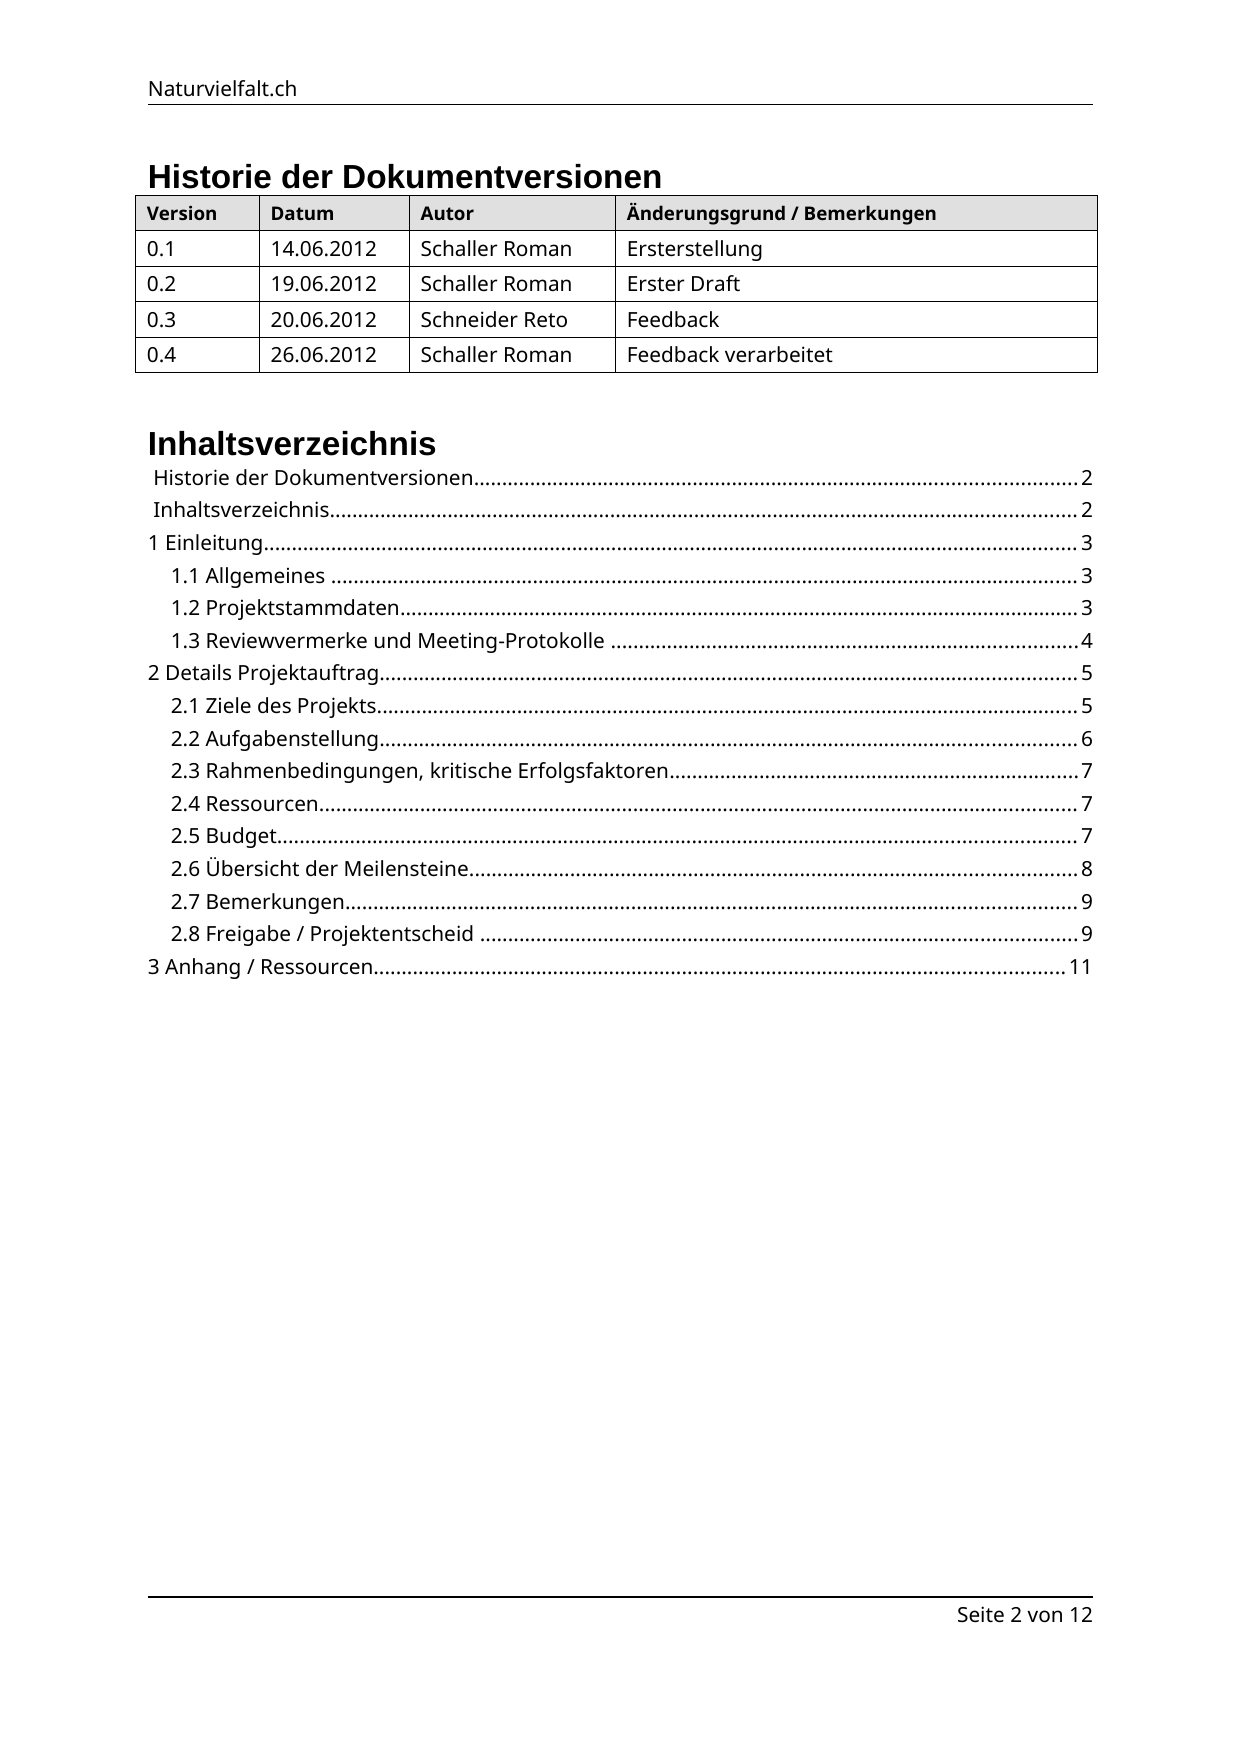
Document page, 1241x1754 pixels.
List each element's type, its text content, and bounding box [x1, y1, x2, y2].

table_cell Erster Draft [616, 267, 1097, 301]
table_header Datum [260, 196, 409, 230]
text 1 Einleitung 3 [148, 528, 1093, 557]
text 3 Anhang / Ressourcen 11 [148, 952, 1093, 980]
table_cell Feedback [616, 302, 1097, 337]
table_cell 0.4 [136, 338, 259, 372]
table_cell Schneider Reto [410, 302, 615, 337]
table_cell 0.1 [136, 231, 259, 266]
text Historie der Dokumentversionen 2 [148, 463, 1093, 491]
text 1.1 Allgemeines 3 [171, 561, 1093, 589]
text 1.2 Projektstammdaten 3 [171, 593, 1093, 622]
table_cell 19.06.2012 [260, 267, 409, 301]
text 2.3 Rahmenbedingungen, kritische Erfolgsfaktoren 7 [171, 756, 1093, 785]
text 2.4 Ressourcen 7 [171, 789, 1093, 817]
text 2.7 Bemerkungen 9 [171, 887, 1093, 915]
text 2.5 Budget 7 [171, 822, 1093, 850]
text 2.1 Ziele des Projekts 5 [171, 691, 1093, 719]
text Inhaltsverzeichnis 2 [148, 496, 1093, 524]
table_cell 14.06.2012 [260, 231, 409, 266]
text 2.2 Aufgabenstellung 6 [171, 724, 1093, 752]
text 2.8 Freigabe / Projektentscheid 9 [171, 919, 1093, 948]
table_cell Feedback verarbeitet [616, 338, 1097, 372]
table_cell Schaller Roman [410, 267, 615, 301]
table_cell 0.3 [136, 302, 259, 337]
table_cell 26.06.2012 [260, 338, 409, 372]
table_header Änderungsgrund / Bemerkungen [616, 196, 1097, 230]
text Inhaltsverzeichnis [148, 424, 1093, 463]
text 1.3 Reviewvermerke und Meeting-Protokolle 4 [171, 626, 1093, 654]
text 2 Details Projektauftrag 5 [148, 658, 1093, 687]
text Historie der Dokumentversionen [148, 157, 1093, 195]
table_cell Schaller Roman [410, 338, 615, 372]
text 2.6 Übersicht der Meilensteine 8 [171, 854, 1093, 883]
table_cell Schaller Roman [410, 231, 615, 266]
table_cell Ersterstellung [616, 231, 1097, 266]
table_header Version [136, 196, 259, 230]
table_cell 0.2 [136, 267, 259, 301]
table_header Autor [410, 196, 615, 230]
table_cell 20.06.2012 [260, 302, 409, 337]
